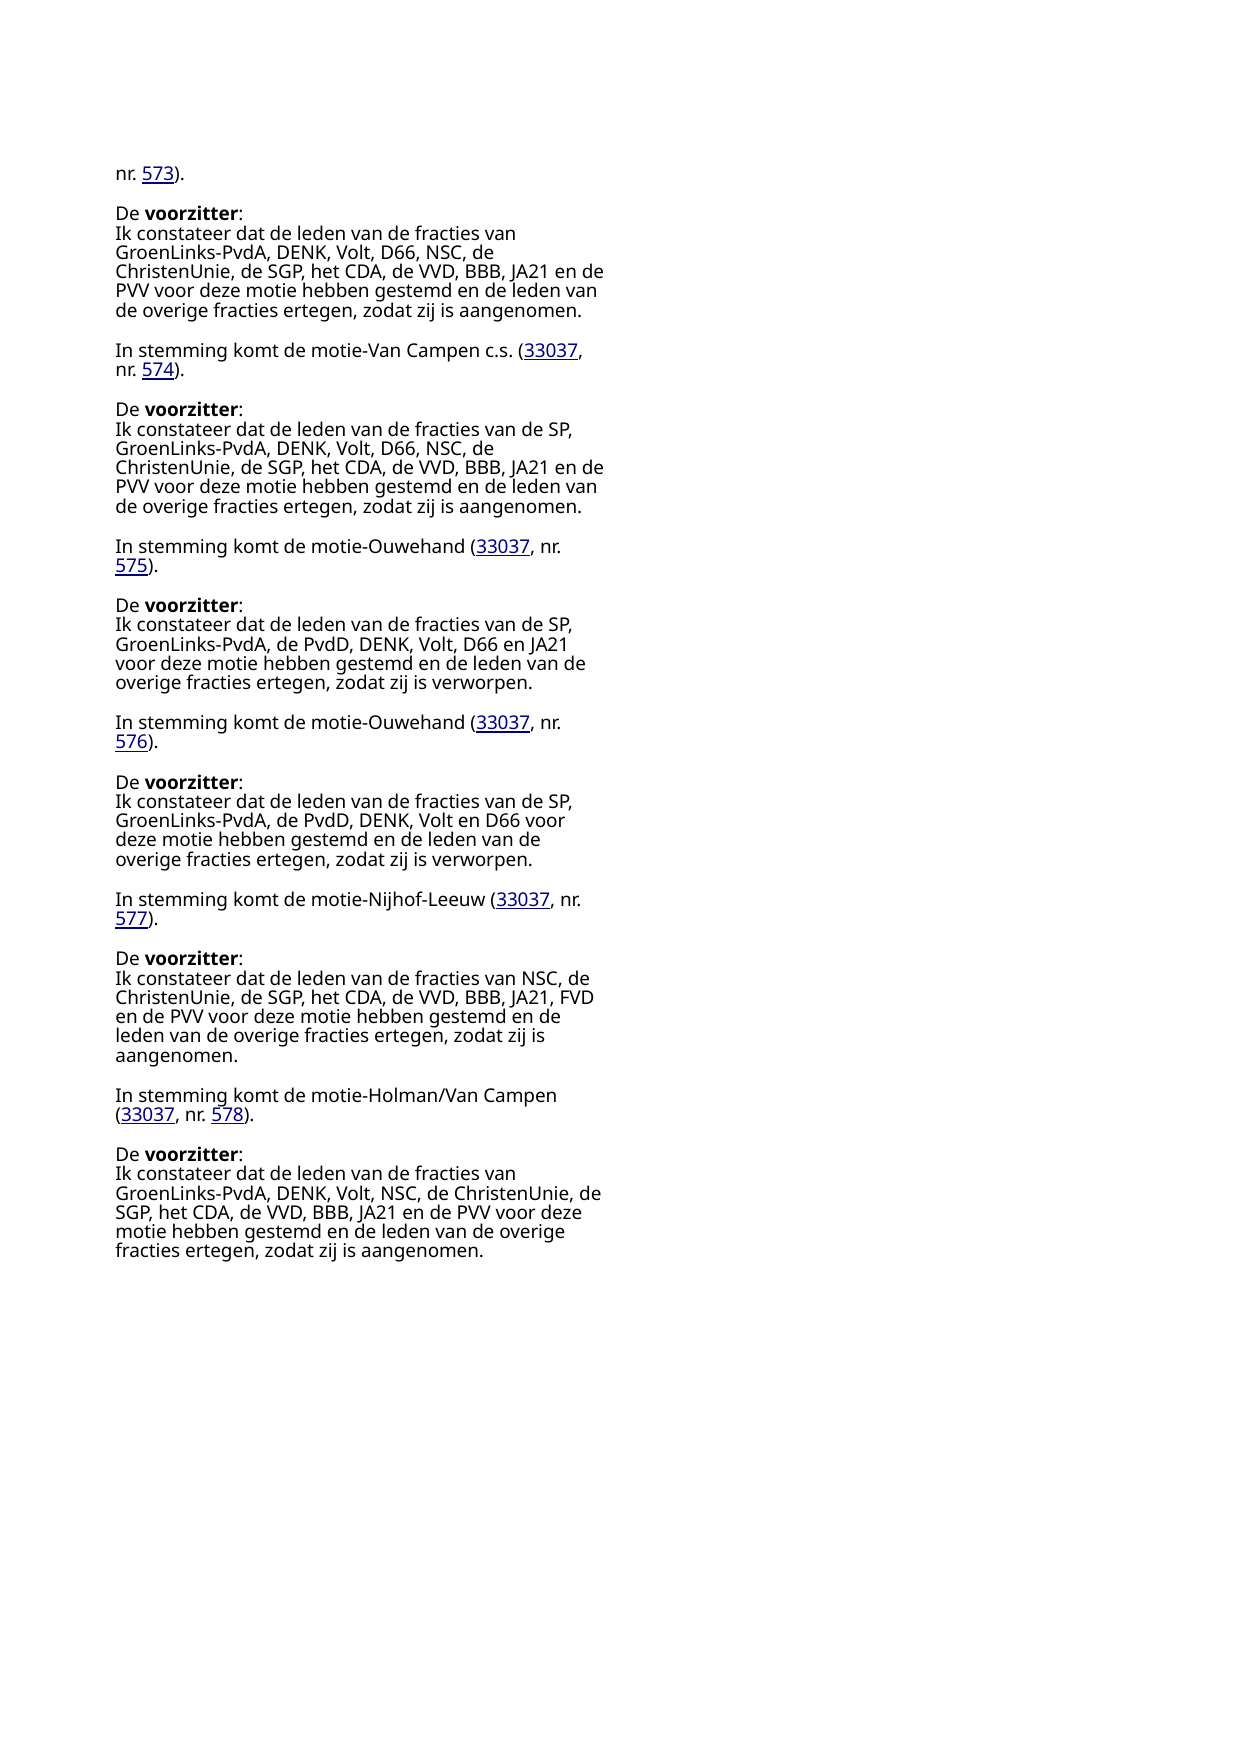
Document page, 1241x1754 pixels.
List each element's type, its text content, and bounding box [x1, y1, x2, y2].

text De voorzitter: [115, 597, 605, 616]
text De voorzitter: [115, 774, 605, 793]
text Ik constateer dat de leden van de fracties van NSC, de ChristenUnie, de SGP, het CDA, de VVD, BBB, JA21, FVD en de PVV voor deze motie hebben gestemd en de leden van de overige fracties ertegen, zodat zij is aangenomen. [115, 969, 605, 1066]
text nr. 573). [115, 165, 605, 184]
text In stemming komt de motie-Ouwehand (33037, nr. 575). [115, 538, 605, 576]
text Ik constateer dat de leden van de fracties van de SP, GroenLinks-PvdA, de PvdD, DENK, Volt, D66 en JA21 voor deze motie hebben gestemd en de leden van de overige fracties ertegen, zodat zij is verworpen. [115, 616, 605, 693]
text In stemming komt de motie-Van Campen c.s. (33037, nr. 574). [115, 342, 605, 380]
text De voorzitter: [115, 401, 605, 421]
text Ik constateer dat de leden van de fracties van de SP, GroenLinks-PvdA, de PvdD, DENK, Volt en D66 voor deze motie hebben gestemd en de leden van de overige fracties ertegen, zodat zij is verworpen. [115, 793, 605, 870]
text De voorzitter: [115, 1146, 605, 1165]
text Ik constateer dat de leden van de fracties van GroenLinks-PvdA, DENK, Volt, D66, NSC, de ChristenUnie, de SGP, het CDA, de VVD, BBB, JA21 en de PVV voor deze motie hebben gestemd en de leden van de overige fracties ertegen, zodat zij is aangenomen. [115, 225, 605, 321]
text Ik constateer dat de leden van de fracties van de SP, GroenLinks-PvdA, DENK, Volt, D66, NSC, de ChristenUnie, de SGP, het CDA, de VVD, BBB, JA21 en de PVV voor deze motie hebben gestemd en de leden van de overige fracties ertegen, zodat zij is aangenomen. [115, 421, 605, 517]
text De voorzitter: [115, 950, 605, 969]
text De voorzitter: [115, 205, 605, 225]
text Ik constateer dat de leden van de fracties van GroenLinks-PvdA, DENK, Volt, NSC, de ChristenUnie, de SGP, het CDA, de VVD, BBB, JA21 en de PVV voor deze motie hebben gestemd en de leden van de overige fracties ertegen, zodat zij is aangenomen. [115, 1165, 605, 1262]
text In stemming komt de motie-Ouwehand (33037, nr. 576). [115, 714, 605, 753]
text In stemming komt de motie-Holman/Van Campen (33037, nr. 578). [115, 1087, 605, 1125]
text In stemming komt de motie-Nijhof-Leeuw (33037, nr. 577). [115, 891, 605, 929]
